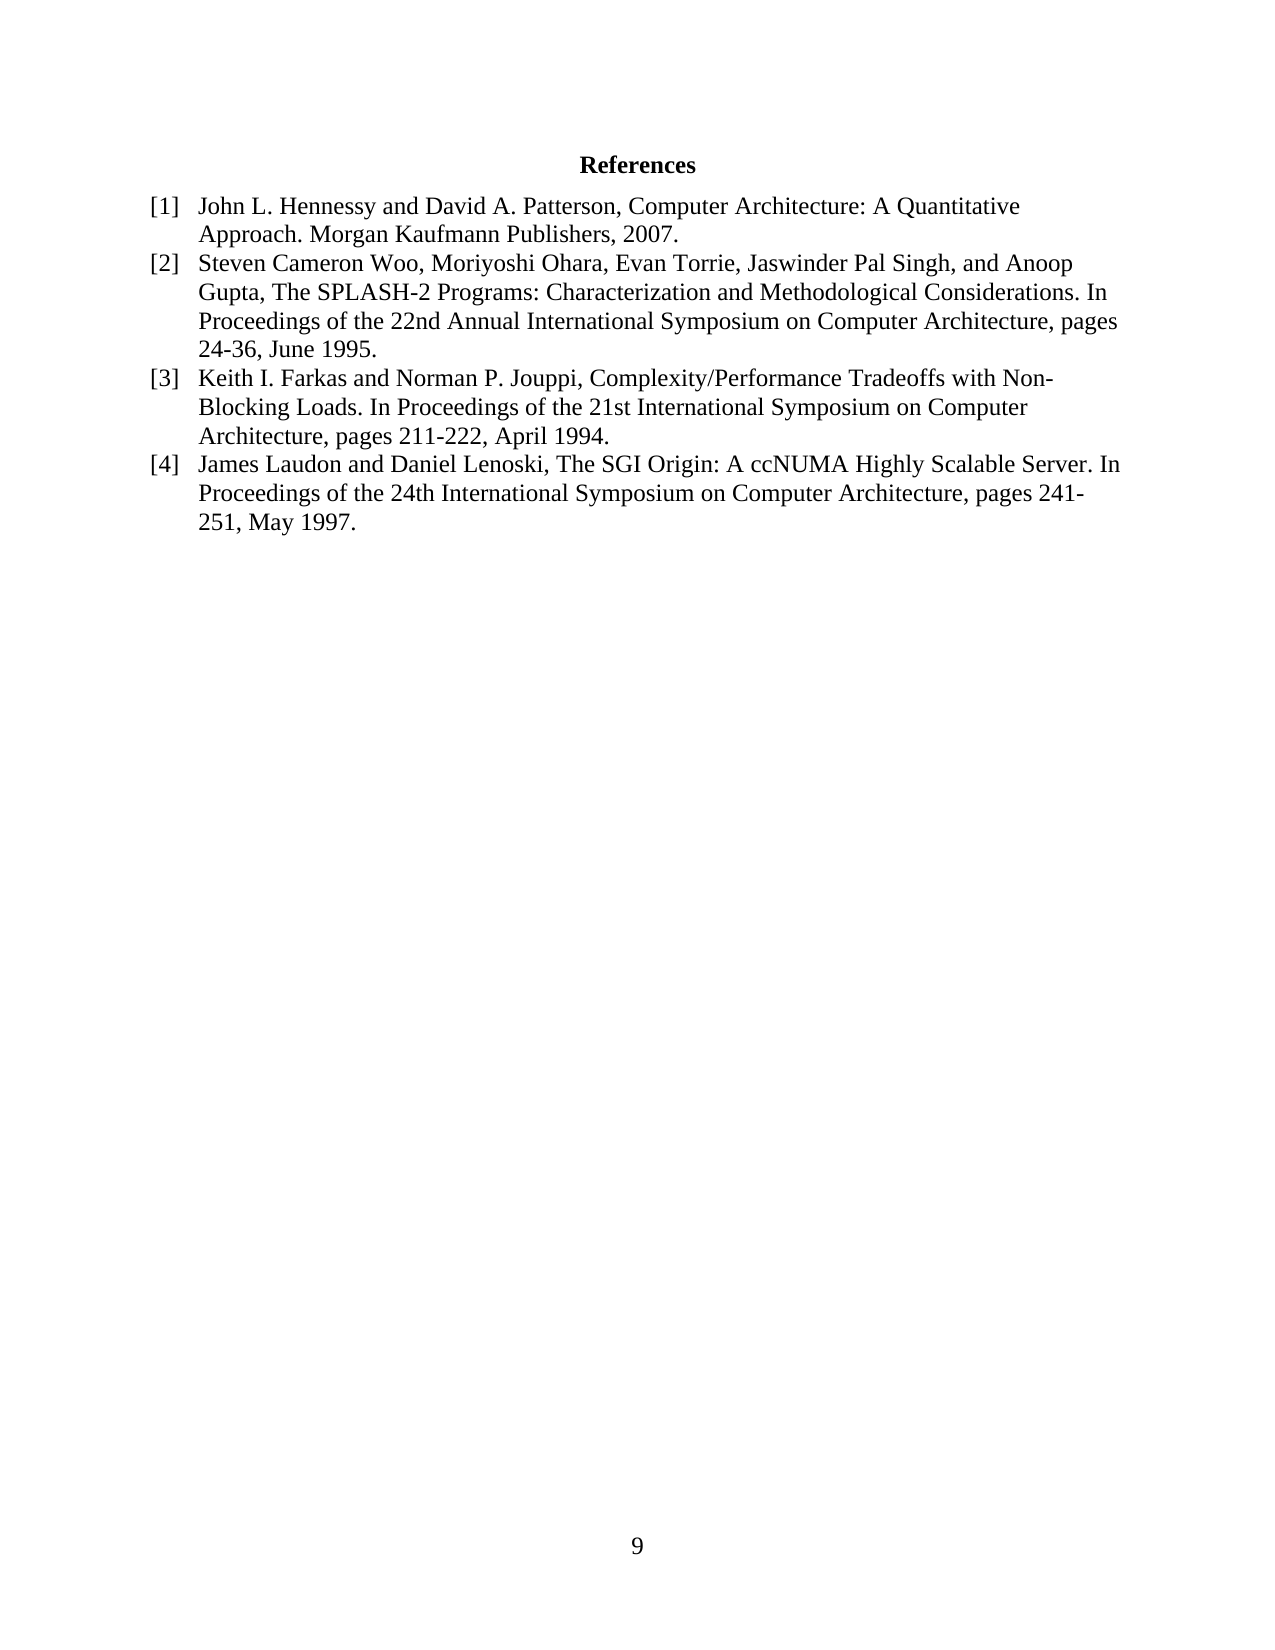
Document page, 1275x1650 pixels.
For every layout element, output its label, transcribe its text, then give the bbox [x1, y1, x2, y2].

text [1] John L. Hennessy and David A. Patterson, Computer Architecture: A Quantitative Approach. Morgan Kaufmann Publishers, 2007. [150, 191, 1125, 248]
subtitle References [150, 150, 1125, 179]
text [3] Keith I. Farkas and Norman P. Jouppi, Complexity/Performance Tradeoffs with Non-Blocking Loads. In Proceedings of the 21st International Symposium on Computer Architecture, pages 211-222, April 1994. [150, 363, 1125, 449]
text [4] James Laudon and Daniel Lenoski, The SGI Origin: A ccNUMA Highly Scalable Server. In Proceedings of the 24th International Symposium on Computer Architecture, pages 241-251, May 1997. [150, 449, 1125, 536]
text [2] Steven Cameron Woo, Moriyoshi Ohara, Evan Torrie, Jaswinder Pal Singh, and Anoop Gupta, The SPLASH-2 Programs: Characterization and Methodological Considerations. In Proceedings of the 22nd Annual International Symposium on Computer Architecture, pages 24-36, June 1995. [150, 248, 1125, 363]
